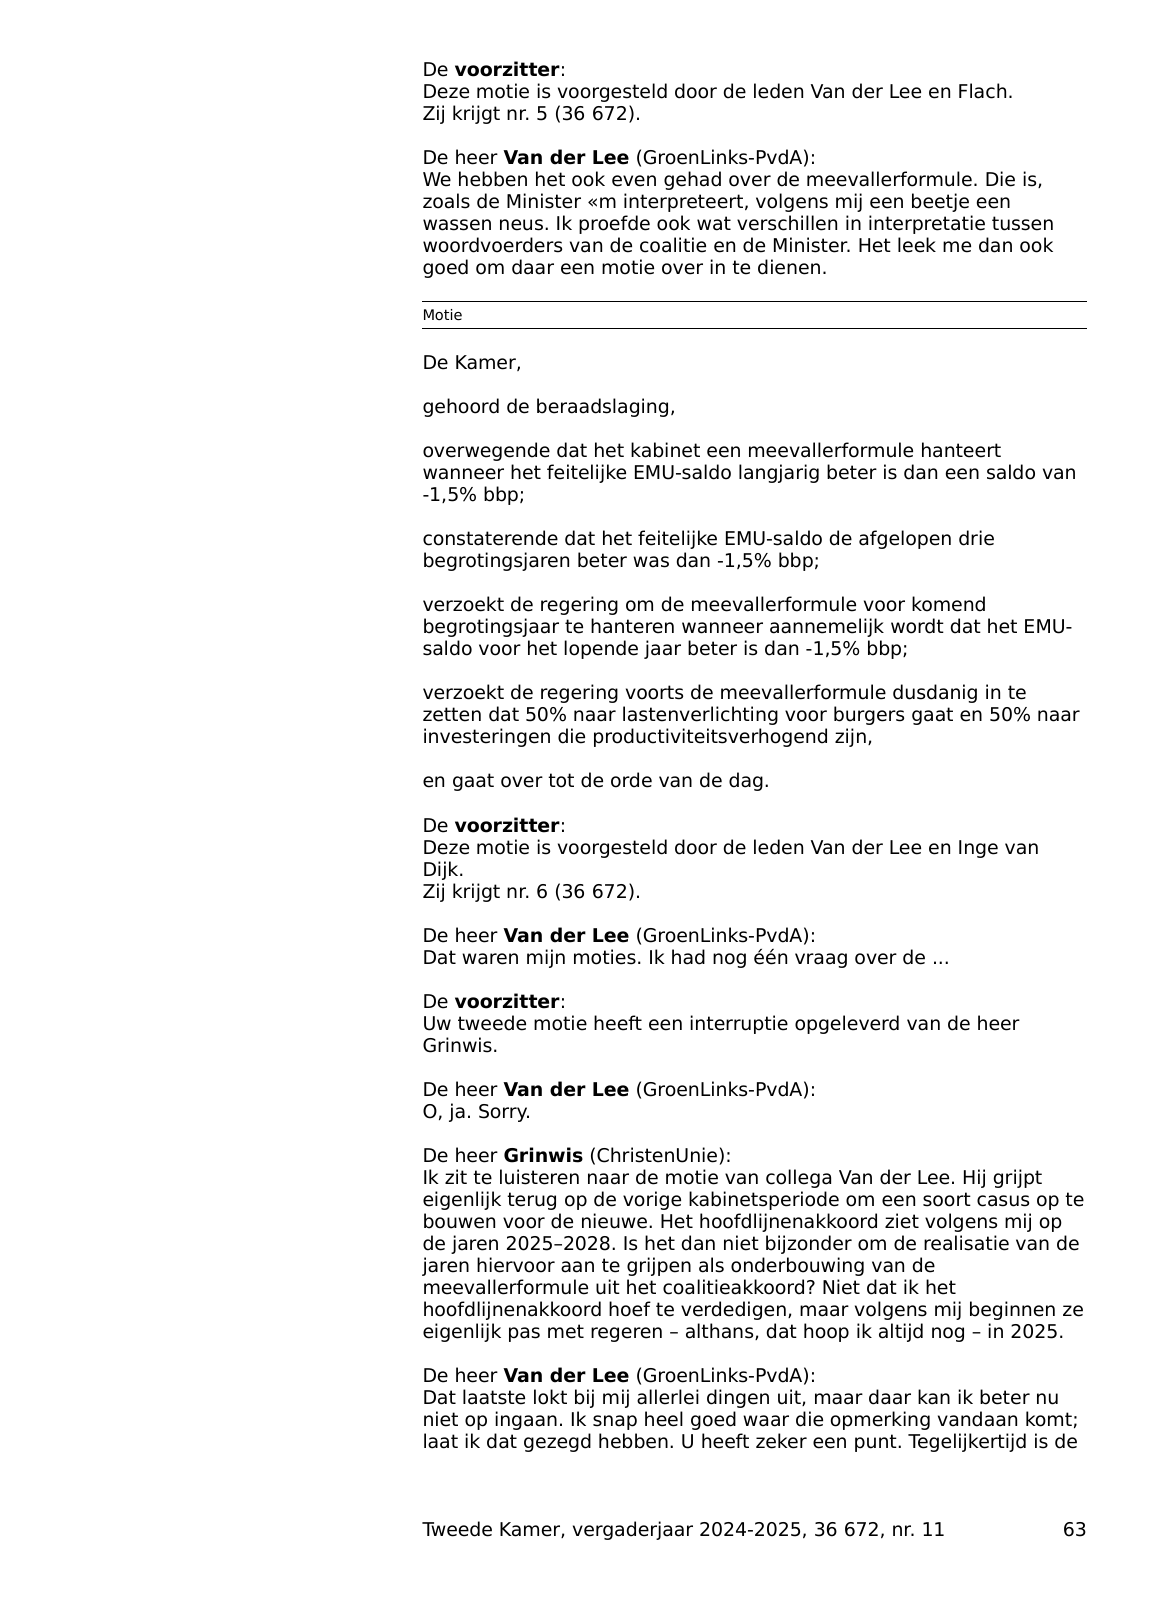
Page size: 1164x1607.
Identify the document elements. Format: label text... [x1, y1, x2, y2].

text gehoord de beraadslaging, [422, 396, 1087, 418]
text De voorzitter: [422, 814, 1087, 837]
text De heer Grinwis (ChristenUnie): [422, 1145, 1087, 1167]
text constaterende dat het feitelijke EMU-saldo de afgelopen drie begrotingsjaren beter was dan -1,5% bbp; [422, 528, 1087, 572]
text verzoekt de regering voorts de meevallerformule dusdanig in te zetten dat 50% naar lastenverlichting voor burgers gaat en 50% naar investeringen die productiviteitsverhogend zijn, [422, 682, 1087, 748]
text Dat laatste lokt bij mij allerlei dingen uit, maar daar kan ik beter nu niet op ingaan. Ik snap heel goed waar die opmerking vandaan komt; laat ik dat gezegd hebben. U heeft zeker een punt. Tegelijkertijd is de [422, 1387, 1087, 1453]
text overwegende dat het kabinet een meevallerformule hanteert wanneer het feitelijke EMU-saldo langjarig beter is dan een saldo van -1,5% bbp; [422, 440, 1087, 506]
text verzoekt de regering om de meevallerformule voor komend begrotingsjaar te hanteren wanneer aannemelijk wordt dat het EMU-saldo voor het lopende jaar beter is dan -1,5% bbp; [422, 594, 1087, 660]
text Ik zit te luisteren naar de motie van collega Van der Lee. Hij grijpt eigenlijk terug op de vorige kabinetsperiode om een soort casus op te bouwen voor de nieuwe. Het hoofdlijnenakkoord ziet volgens mij op de jaren 2025–2028. Is het dan niet bijzonder om de realisatie van de jaren hiervoor aan te grijpen als onderbouwing van de meevallerformule uit het coalitieakkoord? Niet dat ik het hoofdlijnenakkoord hoef te verdedigen, maar volgens mij beginnen ze eigenlijk pas met regeren – althans, dat hoop ik altijd nog – in 2025. [422, 1167, 1087, 1343]
text Deze motie is voorgesteld door de leden Van der Lee en Flach. [422, 81, 1087, 103]
text en gaat over tot de orde van de dag. [422, 770, 1087, 792]
text Zij krijgt nr. 6 (36 672). [422, 881, 1087, 902]
text De voorzitter: [422, 59, 1087, 81]
table_header Motie [422, 302, 1087, 328]
text De heer Van der Lee (GroenLinks-PvdA): [422, 1079, 1087, 1101]
text We hebben het ook even gehad over de meevallerformule. Die is, zoals de Minister «m interpreteert, volgens mij een beetje een wassen neus. Ik proefde ook wat verschillen in interpretatie tussen woordvoerders van de coalitie en de Minister. Het leek me dan ook goed om daar een motie over in te dienen. [422, 169, 1087, 279]
text Uw tweede motie heeft een interruptie opgeleverd van de heer Grinwis. [422, 1013, 1087, 1057]
text De Kamer, [422, 352, 1087, 373]
text Deze motie is voorgesteld door de leden Van der Lee en Inge van Dijk. [422, 837, 1087, 881]
text De heer Van der Lee (GroenLinks-PvdA): [422, 147, 1087, 169]
text Zij krijgt nr. 5 (36 672). [422, 103, 1087, 125]
text De voorzitter: [422, 991, 1087, 1013]
text De heer Van der Lee (GroenLinks-PvdA): [422, 1365, 1087, 1387]
text O, ja. Sorry. [422, 1101, 1087, 1123]
text De heer Van der Lee (GroenLinks-PvdA): [422, 925, 1087, 947]
text Dat waren mijn moties. Ik had nog één vraag over de ... [422, 947, 1087, 969]
